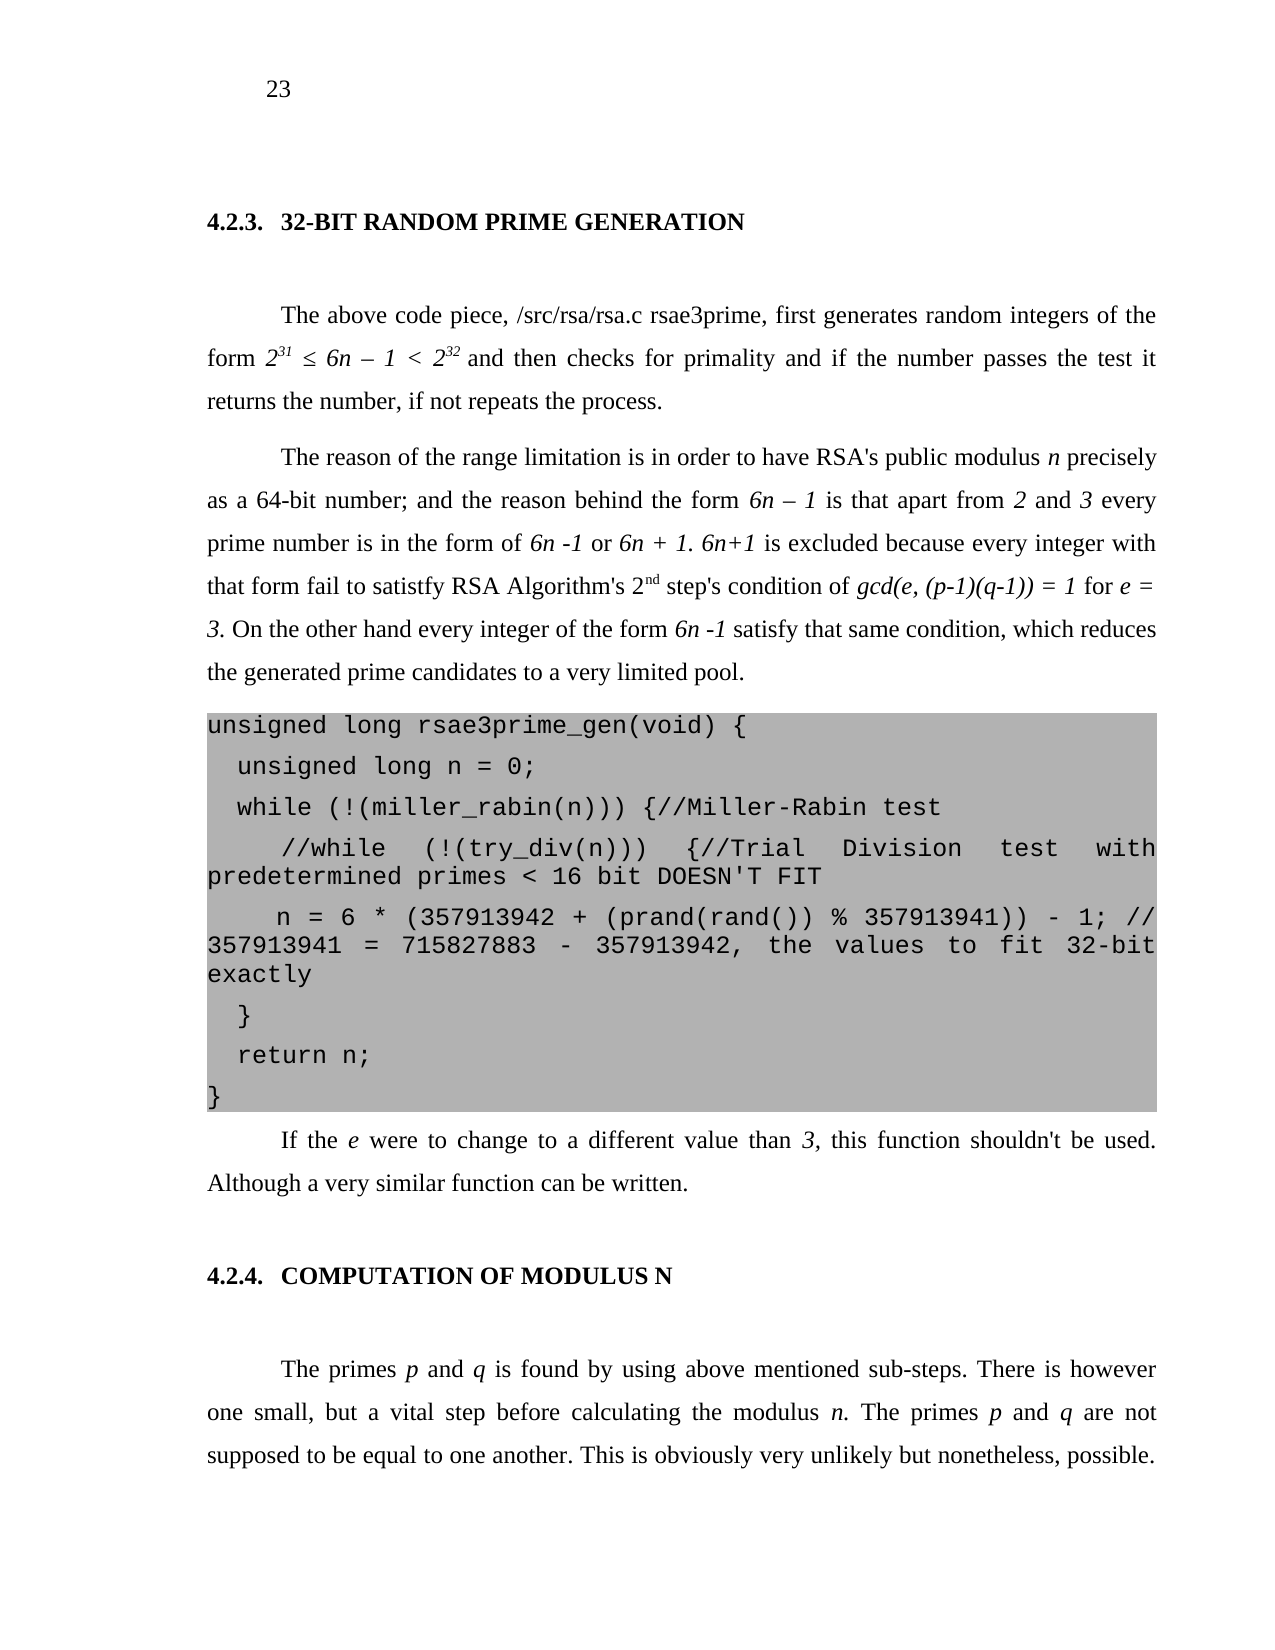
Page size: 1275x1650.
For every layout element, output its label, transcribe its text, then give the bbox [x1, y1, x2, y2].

text If the e were to change to a different value than 3, this function shouldn't be used. Although a very similar function can be written. [207, 1125, 1157, 1197]
text The reason of the range limitation is in order to have RSA's public modulus n precisely as a 64-bit number; and the reason behind the form 6n – 1 is that apart from 2 and 3 every prime number is in the form of 6n -1 or 6n + 1. 6n+1 is excluded because every integer with that form fail to satistfy RSA Algorithm's 2nd step's condition of gcd(e, (p-1)(q-1)) = 1 for e = 3. On the other hand every integer of the form 6n -1 satisfy that same condition, which reduces the generated prime candidates to a very limited pool. [207, 442, 1157, 686]
text //while (!(try_div(n))) {//Trial Division test with predetermined primes < 16 bit DOESN'T FIT [207, 836, 1157, 892]
text unsigned long rsae3prime_gen(void) { [207, 713, 1157, 741]
subtitle 32-BIT RANDOM PRIME GENERATION [207, 207, 1157, 236]
text n = 6 * (357913942 + (prand(rand()) % 357913941)) - 1; // 357913941 = 715827883 - 357913942, the values to fit 32-bit exactly [207, 905, 1157, 990]
text unsigned long n = 0; [207, 754, 1157, 782]
text while (!(miller_rabin(n))) {//Miller-Rabin test [207, 795, 1157, 823]
text } [207, 1084, 1157, 1112]
text return n; [207, 1043, 1157, 1071]
text The above code piece, /src/rsa/rsa.c rsae3prime, first generates random integers of the form 231 ≤ 6n – 1 < 232 and then checks for primality and if the number passes the test it returns the number, if not repeats the process. [207, 300, 1157, 415]
text The primes p and q is found by using above mentioned sub-steps. There is however one small, but a vital step before calculating the modulus n. The primes p and q are not supposed to be equal to one another. This is obviously very unlikely but nonetheless, possible. [207, 1354, 1157, 1469]
subtitle COMPUTATION OF MODULUS N [207, 1261, 1157, 1290]
text } [207, 1002, 1157, 1031]
